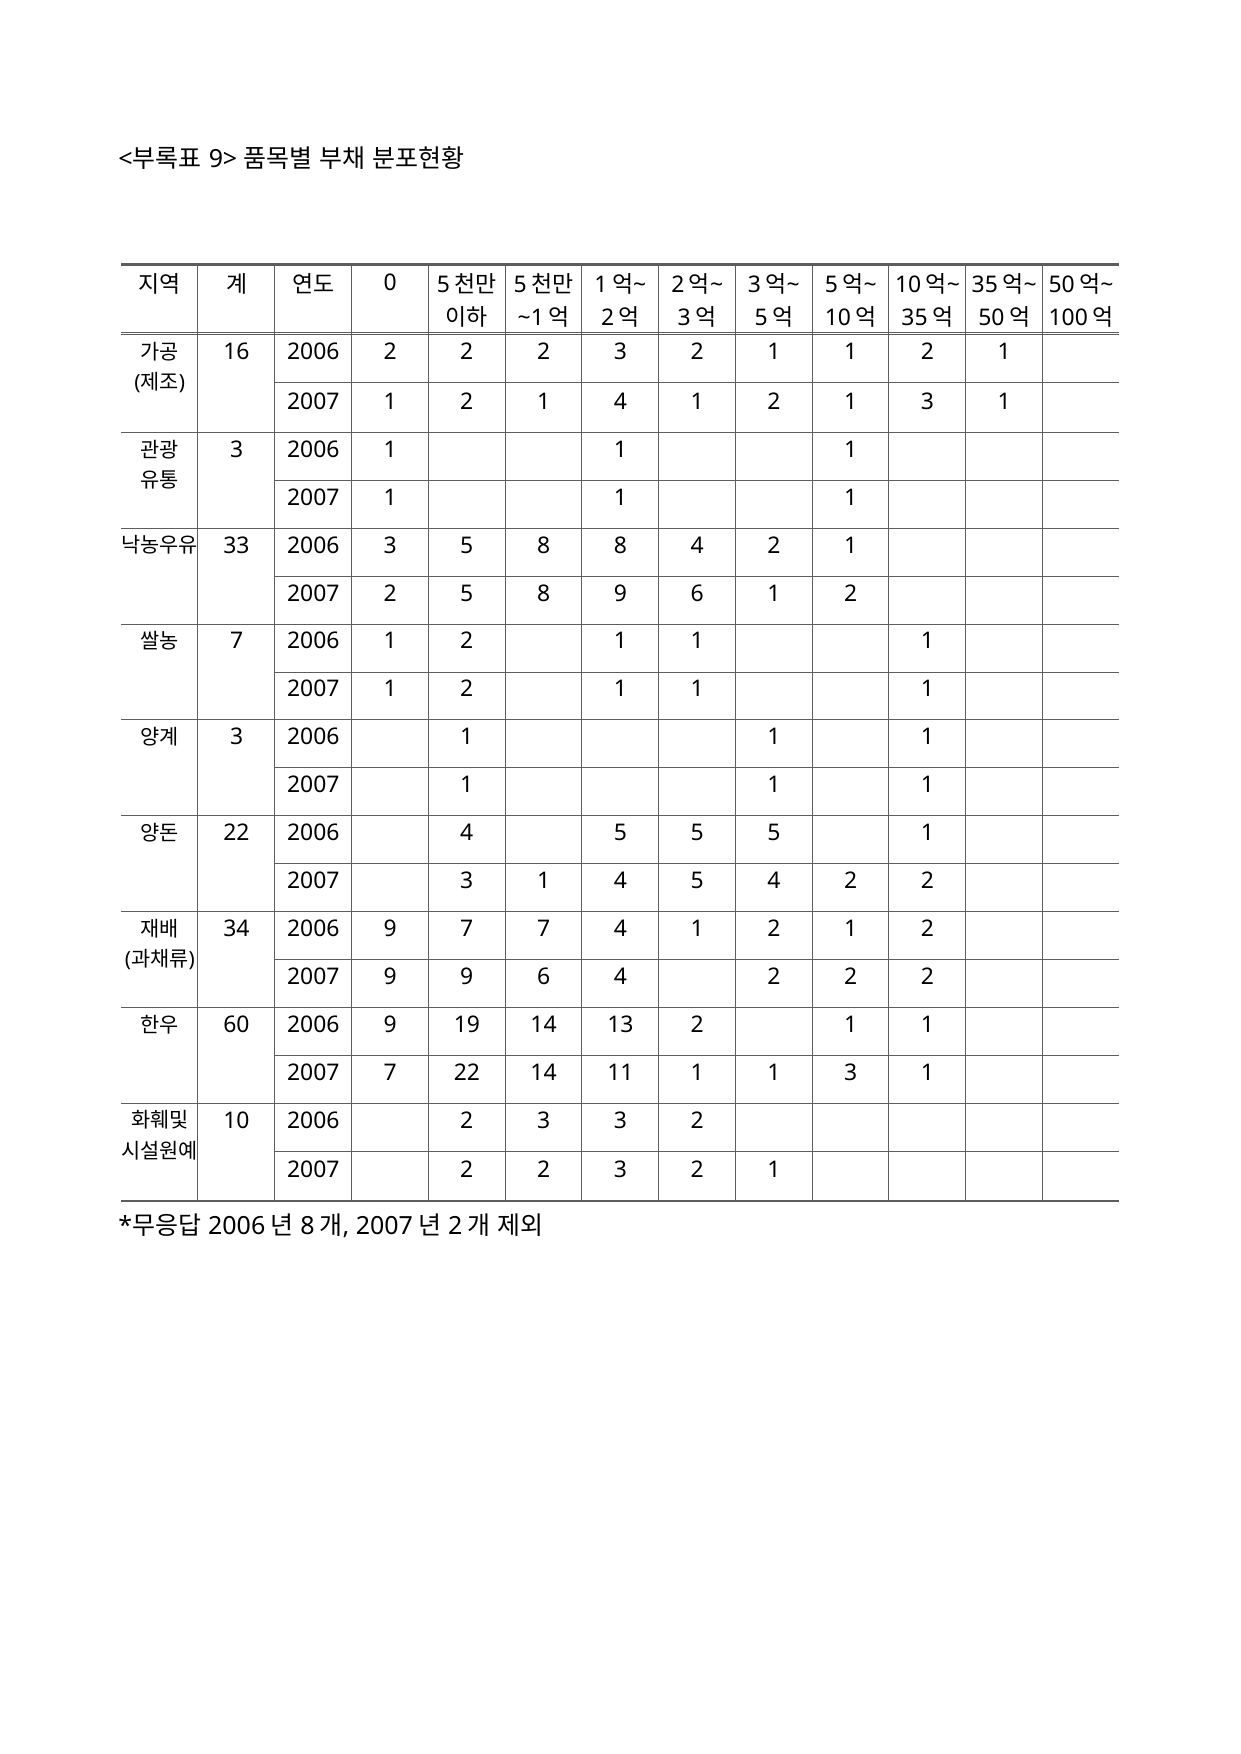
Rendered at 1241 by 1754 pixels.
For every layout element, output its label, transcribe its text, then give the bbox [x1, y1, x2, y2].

table_cell [659, 768, 735, 815]
table_header 5천만 ~1억 [506, 266, 581, 332]
table_cell [506, 816, 581, 863]
table_cell [813, 816, 888, 863]
table_cell [659, 960, 735, 1007]
table_cell 1 [582, 625, 658, 671]
table_cell 2 [813, 577, 888, 623]
table_header 1억~ 2억 [582, 266, 658, 332]
table_cell [506, 720, 581, 767]
table_cell [582, 720, 658, 767]
table_cell [889, 433, 965, 480]
table_cell 2007 [275, 864, 351, 911]
table_cell [1043, 768, 1119, 815]
table_cell 8 [506, 529, 581, 576]
table_cell 7 [198, 625, 274, 719]
table_cell 1 [352, 481, 428, 528]
table_cell 2006 [275, 335, 351, 382]
table_cell 1 [352, 383, 428, 432]
table_cell [1043, 625, 1119, 671]
table_cell 1 [889, 1056, 965, 1103]
table_cell 1 [429, 720, 505, 767]
table_cell 화훼및 시설원예 [121, 1104, 197, 1200]
table_cell 33 [198, 529, 274, 623]
table_cell 2 [736, 383, 812, 432]
table_cell [813, 768, 888, 815]
table_cell 3 [889, 383, 965, 432]
table_cell 3 [429, 864, 505, 911]
table_cell 2006 [275, 433, 351, 480]
table_cell 1 [813, 383, 888, 432]
table_cell 4 [659, 529, 735, 576]
table_cell [659, 433, 735, 480]
table_cell [889, 577, 965, 623]
table_header 5억~ 10억 [813, 266, 888, 332]
table_cell 3 [582, 1104, 658, 1151]
table_cell 10 [198, 1104, 274, 1200]
table_cell 2006 [275, 816, 351, 863]
table_cell 1 [582, 673, 658, 719]
table_cell 5 [429, 529, 505, 576]
table_cell 2 [889, 864, 965, 911]
table_cell 1 [966, 335, 1042, 382]
table_cell [889, 529, 965, 576]
table_cell 1 [889, 673, 965, 719]
table_cell [813, 673, 888, 719]
table_cell 2 [813, 864, 888, 911]
table_cell 22 [198, 816, 274, 911]
table_cell 2 [889, 335, 965, 382]
table_cell 5 [429, 577, 505, 623]
table_cell 9 [352, 912, 428, 959]
text *무응답 2006년 8개, 2007년 2개 제외 [118, 1205, 1122, 1242]
table_cell 4 [582, 912, 658, 959]
table_cell 2 [736, 960, 812, 1007]
table_cell 2006 [275, 1008, 351, 1055]
table_cell [1043, 1152, 1119, 1200]
table_cell [1043, 960, 1119, 1007]
table_cell 1 [966, 383, 1042, 432]
table_cell 2006 [275, 625, 351, 671]
table_cell 2007 [275, 577, 351, 623]
table_cell 1 [813, 1008, 888, 1055]
table_cell 3 [506, 1104, 581, 1151]
table_cell [352, 768, 428, 815]
table_cell 14 [506, 1056, 581, 1103]
table_cell 1 [429, 768, 505, 815]
table_cell 9 [352, 1008, 428, 1055]
table_cell 2 [659, 1008, 735, 1055]
table_cell [506, 673, 581, 719]
table_cell [1043, 816, 1119, 863]
table_cell 2006 [275, 912, 351, 959]
table_cell 1 [889, 625, 965, 671]
table_cell 쌀농 [121, 625, 197, 719]
table_cell [966, 960, 1042, 1007]
table_cell [966, 720, 1042, 767]
table_cell 4 [429, 816, 505, 863]
table_cell 4 [582, 960, 658, 1007]
table_cell [506, 433, 581, 480]
table_cell 1 [736, 335, 812, 382]
table_cell 2 [659, 1152, 735, 1200]
table_cell 3 [352, 529, 428, 576]
table_cell 1 [582, 481, 658, 528]
table_cell [889, 1104, 965, 1151]
table_header 50억~ 100억 [1043, 266, 1119, 332]
table_cell [1043, 912, 1119, 959]
table_cell 4 [582, 864, 658, 911]
table_cell 2 [889, 912, 965, 959]
table_cell 2007 [275, 481, 351, 528]
table_cell [966, 912, 1042, 959]
table_cell 2007 [275, 383, 351, 432]
table_cell 2 [506, 1152, 581, 1200]
table_cell 2 [352, 577, 428, 623]
table_cell 1 [736, 768, 812, 815]
table_cell 2 [736, 912, 812, 959]
table_cell 1 [736, 577, 812, 623]
table_cell [966, 673, 1042, 719]
table_cell [429, 433, 505, 480]
table_cell [966, 864, 1042, 911]
table_cell 1 [736, 1152, 812, 1200]
table_cell [736, 625, 812, 671]
table_cell [659, 720, 735, 767]
table_cell 6 [659, 577, 735, 623]
table_cell 1 [506, 864, 581, 911]
table_cell 1 [659, 912, 735, 959]
table_cell 2007 [275, 1056, 351, 1103]
table_cell 2007 [275, 1152, 351, 1200]
table_cell 2 [429, 1152, 505, 1200]
table_cell [966, 577, 1042, 623]
table_cell 1 [889, 1008, 965, 1055]
table_cell [1043, 481, 1119, 528]
table_cell 16 [198, 335, 274, 432]
table_cell [1043, 720, 1119, 767]
table_cell 2007 [275, 768, 351, 815]
table_cell [1043, 335, 1119, 382]
table_cell [1043, 1056, 1119, 1103]
table_header 계 [198, 266, 274, 332]
table_header 2억~ 3억 [659, 266, 735, 332]
table_cell 3 [813, 1056, 888, 1103]
table_cell 3 [582, 1152, 658, 1200]
table_cell [889, 1152, 965, 1200]
table_cell [736, 1008, 812, 1055]
table_cell [1043, 577, 1119, 623]
table_cell 1 [813, 433, 888, 480]
table_cell [813, 1152, 888, 1200]
table_header 0 [352, 266, 428, 332]
table_cell [736, 1104, 812, 1151]
table_cell 3 [582, 335, 658, 382]
table_cell 4 [582, 383, 658, 432]
table_cell 2 [429, 673, 505, 719]
table_cell [1043, 529, 1119, 576]
table_cell 한우 [121, 1008, 197, 1103]
table_cell 2007 [275, 960, 351, 1007]
table_cell 2006 [275, 1104, 351, 1151]
table_cell [813, 720, 888, 767]
table_cell 3 [198, 720, 274, 815]
table_cell 2 [429, 383, 505, 432]
table_cell [1043, 864, 1119, 911]
table_cell 5 [736, 816, 812, 863]
table_cell [736, 433, 812, 480]
table_cell [889, 481, 965, 528]
table_cell [352, 816, 428, 863]
table_cell [736, 673, 812, 719]
table_cell 1 [736, 1056, 812, 1103]
table_cell 11 [582, 1056, 658, 1103]
table_cell 1 [506, 383, 581, 432]
table_cell 1 [352, 625, 428, 671]
table_cell [736, 481, 812, 528]
table_cell 2007 [275, 673, 351, 719]
table_cell 19 [429, 1008, 505, 1055]
table_cell 2 [352, 335, 428, 382]
table_cell 2 [659, 1104, 735, 1151]
table_cell 2 [736, 529, 812, 576]
table_cell [966, 529, 1042, 576]
table_cell 2 [659, 335, 735, 382]
table_cell 2006 [275, 720, 351, 767]
text <부록표 9> 품목별 부채 분포현황 [118, 139, 1122, 175]
table_cell [1043, 433, 1119, 480]
table_cell 22 [429, 1056, 505, 1103]
table_cell [966, 625, 1042, 671]
table_cell 2 [429, 625, 505, 671]
table_cell 낙농우유 [121, 529, 197, 623]
table_cell 13 [582, 1008, 658, 1055]
table_cell [1043, 1008, 1119, 1055]
table_cell [506, 625, 581, 671]
table_cell 1 [352, 673, 428, 719]
table_cell 60 [198, 1008, 274, 1103]
table_cell [966, 433, 1042, 480]
table_cell 8 [506, 577, 581, 623]
table_cell [1043, 383, 1119, 432]
table_cell 9 [352, 960, 428, 1007]
table_cell [582, 768, 658, 815]
table_cell 2 [813, 960, 888, 1007]
table_cell 1 [813, 481, 888, 528]
table_cell [352, 1152, 428, 1200]
table_cell 7 [352, 1056, 428, 1103]
table_cell 7 [506, 912, 581, 959]
table_cell 4 [736, 864, 812, 911]
table_header 10억~ 35억 [889, 266, 965, 332]
table_cell 14 [506, 1008, 581, 1055]
table_cell [966, 1056, 1042, 1103]
table_cell 재배 (과채류) [121, 912, 197, 1007]
table_cell 1 [659, 673, 735, 719]
table_cell 1 [813, 912, 888, 959]
table_cell 8 [582, 529, 658, 576]
table_header 5천만 이하 [429, 266, 505, 332]
table_cell 관광 유통 [121, 433, 197, 528]
table_cell 2 [429, 335, 505, 382]
table_cell 1 [889, 816, 965, 863]
table_cell 1 [659, 383, 735, 432]
table_cell 5 [659, 864, 735, 911]
table_cell 2 [889, 960, 965, 1007]
table_cell 5 [582, 816, 658, 863]
table_cell 3 [198, 433, 274, 528]
table_cell [429, 481, 505, 528]
table_cell [966, 1152, 1042, 1200]
table_cell [966, 481, 1042, 528]
table_cell 가공 (제조) [121, 335, 197, 432]
table_cell [966, 1104, 1042, 1151]
table_cell 7 [429, 912, 505, 959]
table_cell 1 [659, 625, 735, 671]
table_cell 1 [813, 529, 888, 576]
table_cell [352, 864, 428, 911]
table_cell 양계 [121, 720, 197, 815]
table_cell 2006 [275, 529, 351, 576]
table_cell 1 [659, 1056, 735, 1103]
table_cell [506, 768, 581, 815]
table_cell [966, 816, 1042, 863]
table_cell 1 [813, 335, 888, 382]
table_cell [1043, 1104, 1119, 1151]
table_cell 1 [736, 720, 812, 767]
table_cell 9 [582, 577, 658, 623]
table_cell 1 [582, 433, 658, 480]
table_cell [813, 625, 888, 671]
table_cell [659, 481, 735, 528]
table_header 35억~ 50억 [966, 266, 1042, 332]
table_cell 6 [506, 960, 581, 1007]
table_cell 9 [429, 960, 505, 1007]
table_cell 2 [429, 1104, 505, 1151]
table_cell 1 [352, 433, 428, 480]
table_cell 1 [889, 720, 965, 767]
table_cell [352, 1104, 428, 1151]
table_header 3억~ 5억 [736, 266, 812, 332]
table_cell 2 [506, 335, 581, 382]
table_cell 양돈 [121, 816, 197, 911]
table_cell [966, 1008, 1042, 1055]
table_cell 34 [198, 912, 274, 1007]
table_cell [506, 481, 581, 528]
table_cell [813, 1104, 888, 1151]
table_cell 5 [659, 816, 735, 863]
table_cell 1 [889, 768, 965, 815]
table_cell [1043, 673, 1119, 719]
table_header 지역 [121, 266, 197, 332]
table_header 연도 [275, 266, 351, 332]
table_cell [966, 768, 1042, 815]
table_cell [352, 720, 428, 767]
